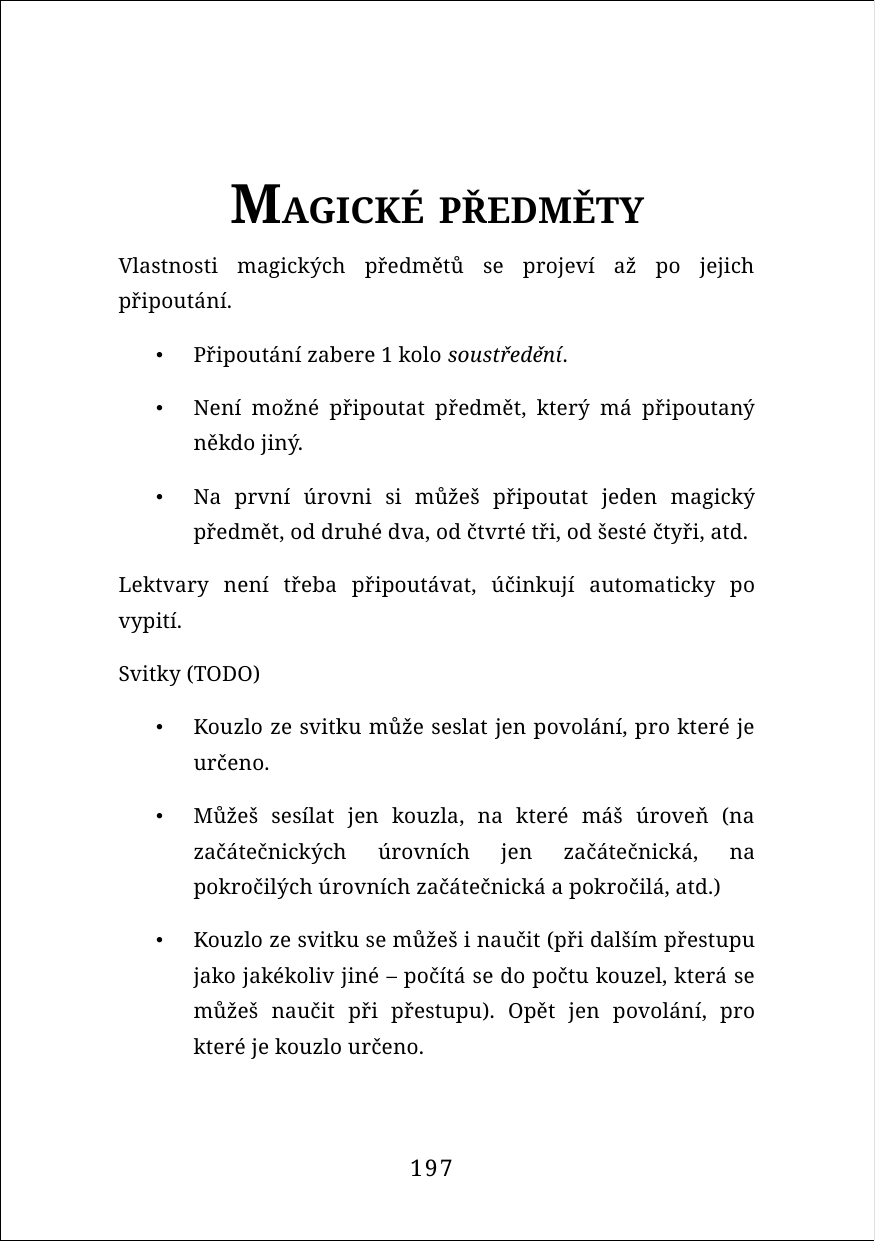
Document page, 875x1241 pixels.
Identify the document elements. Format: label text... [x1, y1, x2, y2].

list Na první úrovni si můžeš připoutat jeden magický předmět, od druhé dva, od čtvrté tři, od šesté čtyři, atd. [156, 482, 756, 546]
text Vlastnosti magických předmětů se projeví až po jejich připoutání. [118, 251, 756, 315]
text Lektvary není třeba připoutávat, účinkují automaticky po vypití. [118, 571, 756, 634]
list Můžeš sesílat jen kouzla, na které máš úroveň (na začátečnických úrovních jen začátečnická, na pokročilých úrovních začátečnická a pokročilá, atd.) [156, 801, 756, 901]
list Připoutání zabere 1 kolo soustředění. [156, 340, 756, 368]
list Kouzlo ze svitku může seslat jen povolání, pro které je určeno. [156, 712, 756, 776]
list Není možné připoutat předmět, který má připoutaný někdo jiný. [156, 393, 756, 457]
list Kouzlo ze svitku se můžeš i naučit (při dalším přestupu jako jakékoliv jiné – počítá se do počtu kouzel, která se můžeš naučit při přestupu). Opět jen povolání, pro které je kouzlo určeno. [156, 926, 756, 1061]
subtitle Magické předměty [118, 166, 756, 239]
text Svitky (TODO) [118, 659, 756, 688]
